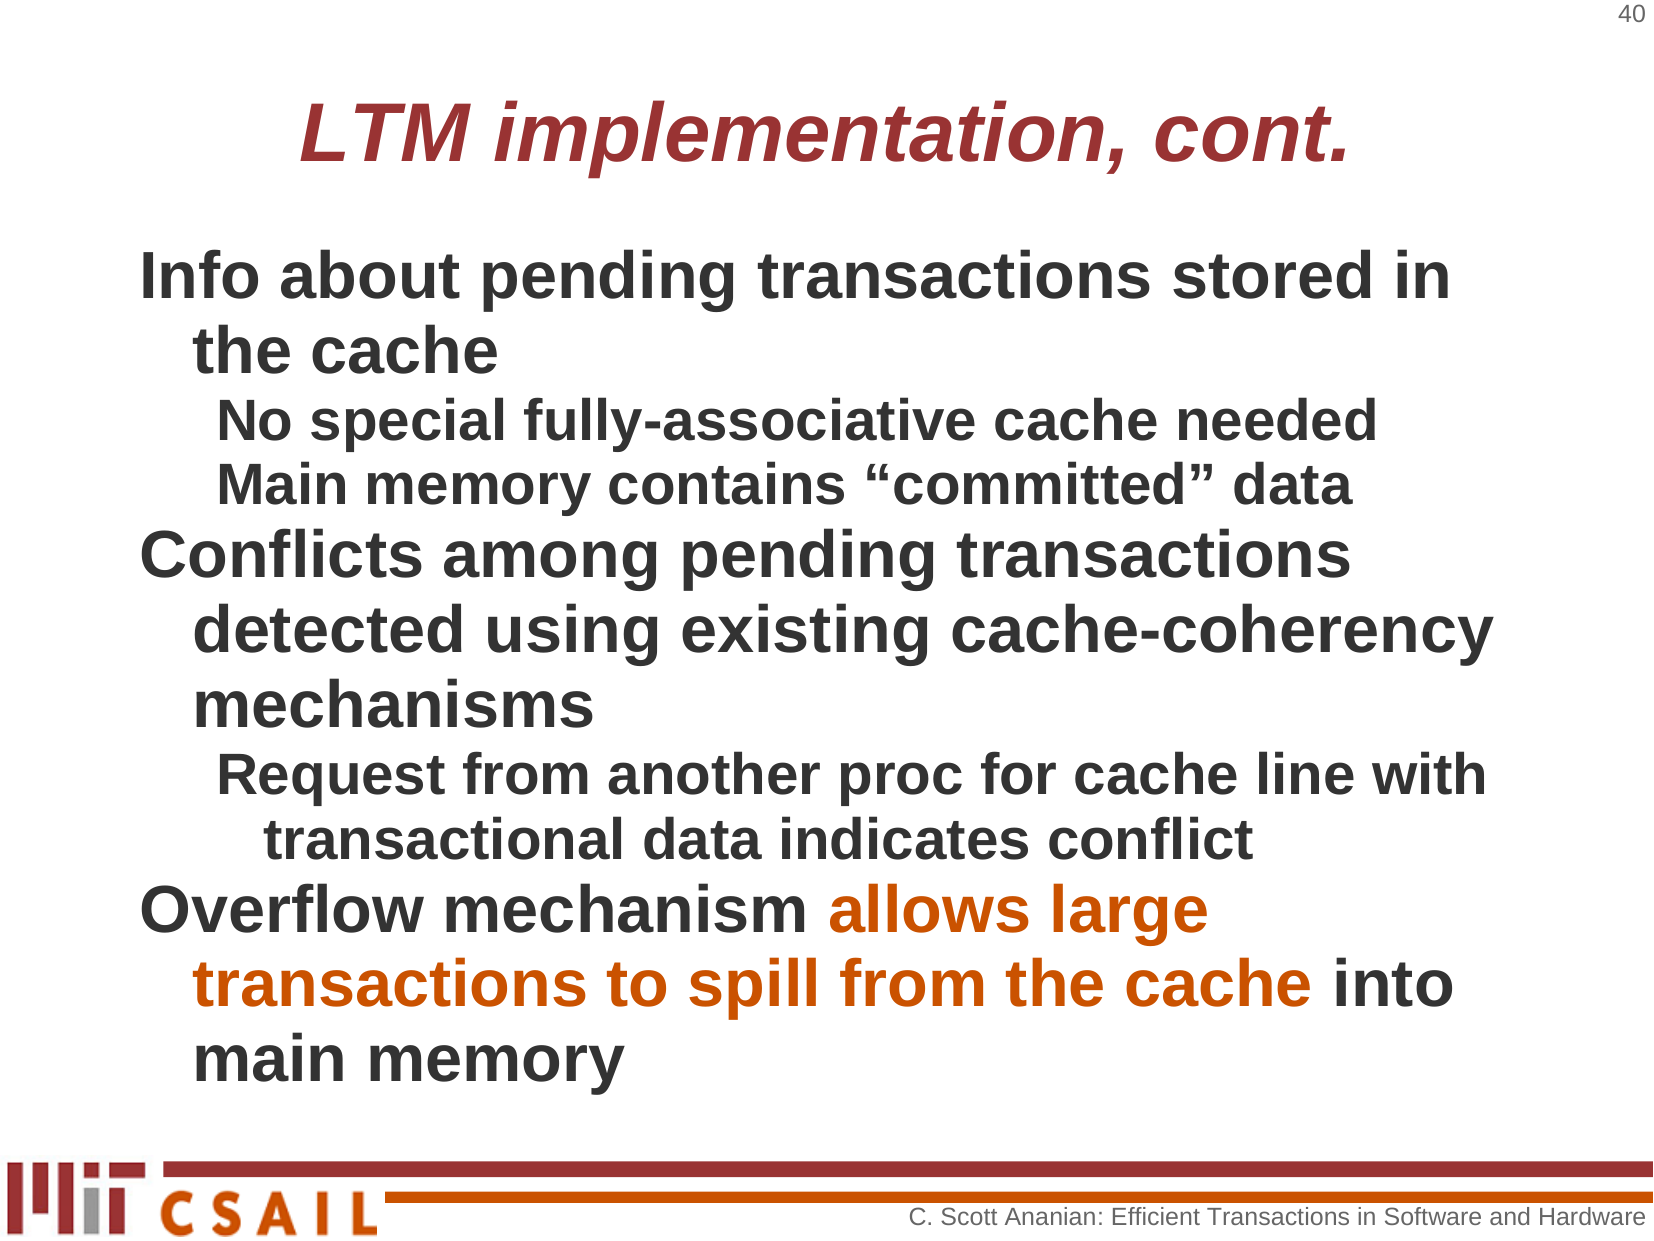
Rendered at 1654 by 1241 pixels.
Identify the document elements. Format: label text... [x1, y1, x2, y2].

list Info about pending transactions stored in the cache No special fully-associative cache needed Main memory contains “committed” data Conflicts among pending transactions detected using existing cache-coherency mechanisms Request from another proc for cache line with transactional data indicates conflict Overflow mechanism allows large transactions to spill from the cache into main memory [121, 237, 1561, 1133]
picture [0, 1155, 377, 1237]
title LTM implementation, cont. [52, 28, 1601, 237]
